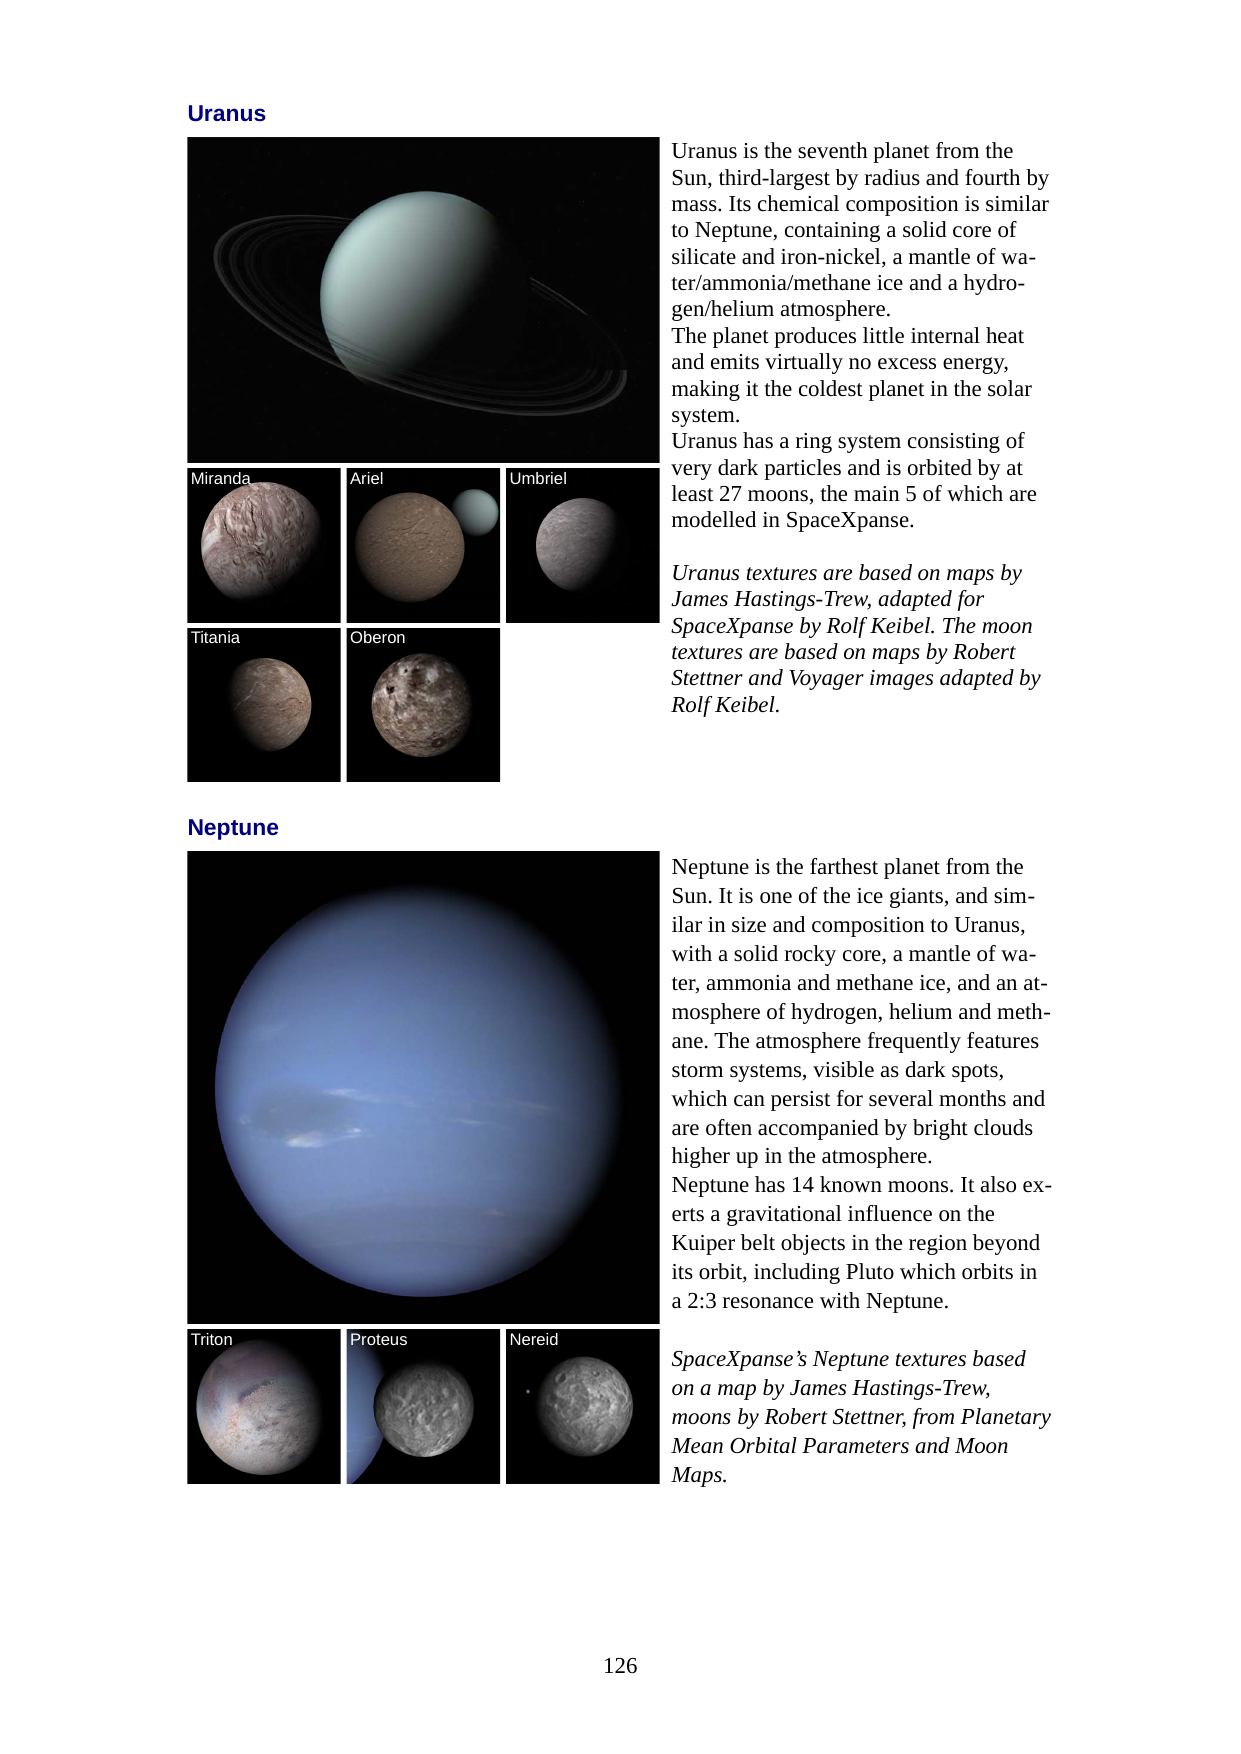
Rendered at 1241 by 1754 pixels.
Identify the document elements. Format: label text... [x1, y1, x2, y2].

table_cell [187, 1330, 659, 1489]
picture [506, 468, 660, 623]
table_header Uranus is the seventh planet from the Sun, third-largest by radius and fourth by mass. Its chemical composition is similar to Neptune, containing a solid core of silicate and iron-nickel, a mantle of wa­ter/ammonia/methane ice and a hydro­gen/helium atmosphere. The planet produces little internal heat and emits virtually no excess energy, making it the coldest planet in the solar system. Uranus has a ring system consisting of very dark particles and is orbited by at least 27 moons, the main 5 of which are modelled in SpaceXpanse. Uranus textures are based on maps by James Hastings-Trew, adapted for SpaceXpanse by Rolf Keibel. The moon textures are based on maps by Robert Stettner and Voyager images adapted by Rolf Keibel. [660, 138, 1053, 788]
picture [187, 468, 341, 623]
table_header Neptune is the farthest planet from the Sun. It is one of the ice giants, and sim­ilar in size and composition to Uranus, with a solid rocky core, a mantle of wa­ter, ammonia and methane ice, and an at­mosphere of hydrogen, helium and meth­ane. The atmosphere frequently features storm systems, visible as dark spots, which can persist for several months and are often accompanied by bright clouds higher up in the atmosphere. Neptune has 14 known moons. It also ex­erts a gravitational influence on the Kuiper belt objects in the region beyond its orbit, including Pluto which orbits in a 2:3 resonance with Neptune. SpaceXpanse’s Neptune textures based on a map by James Hastings-Trew, moons by Robert Stettner, from Planetary Mean Orbital Parameters and Moon Maps. [660, 851, 1053, 1489]
picture [187, 1329, 341, 1484]
picture [187, 137, 660, 463]
picture [506, 1329, 660, 1484]
table_header [187, 463, 659, 469]
subtitle Uranus [187, 100, 1053, 127]
table_cell [187, 469, 659, 628]
picture [187, 851, 660, 1324]
picture [346, 468, 501, 623]
table_header [187, 1324, 659, 1329]
picture [187, 628, 341, 782]
subtitle Neptune [187, 814, 1053, 841]
picture [346, 628, 501, 782]
picture [346, 1329, 501, 1484]
table_cell [187, 628, 659, 788]
